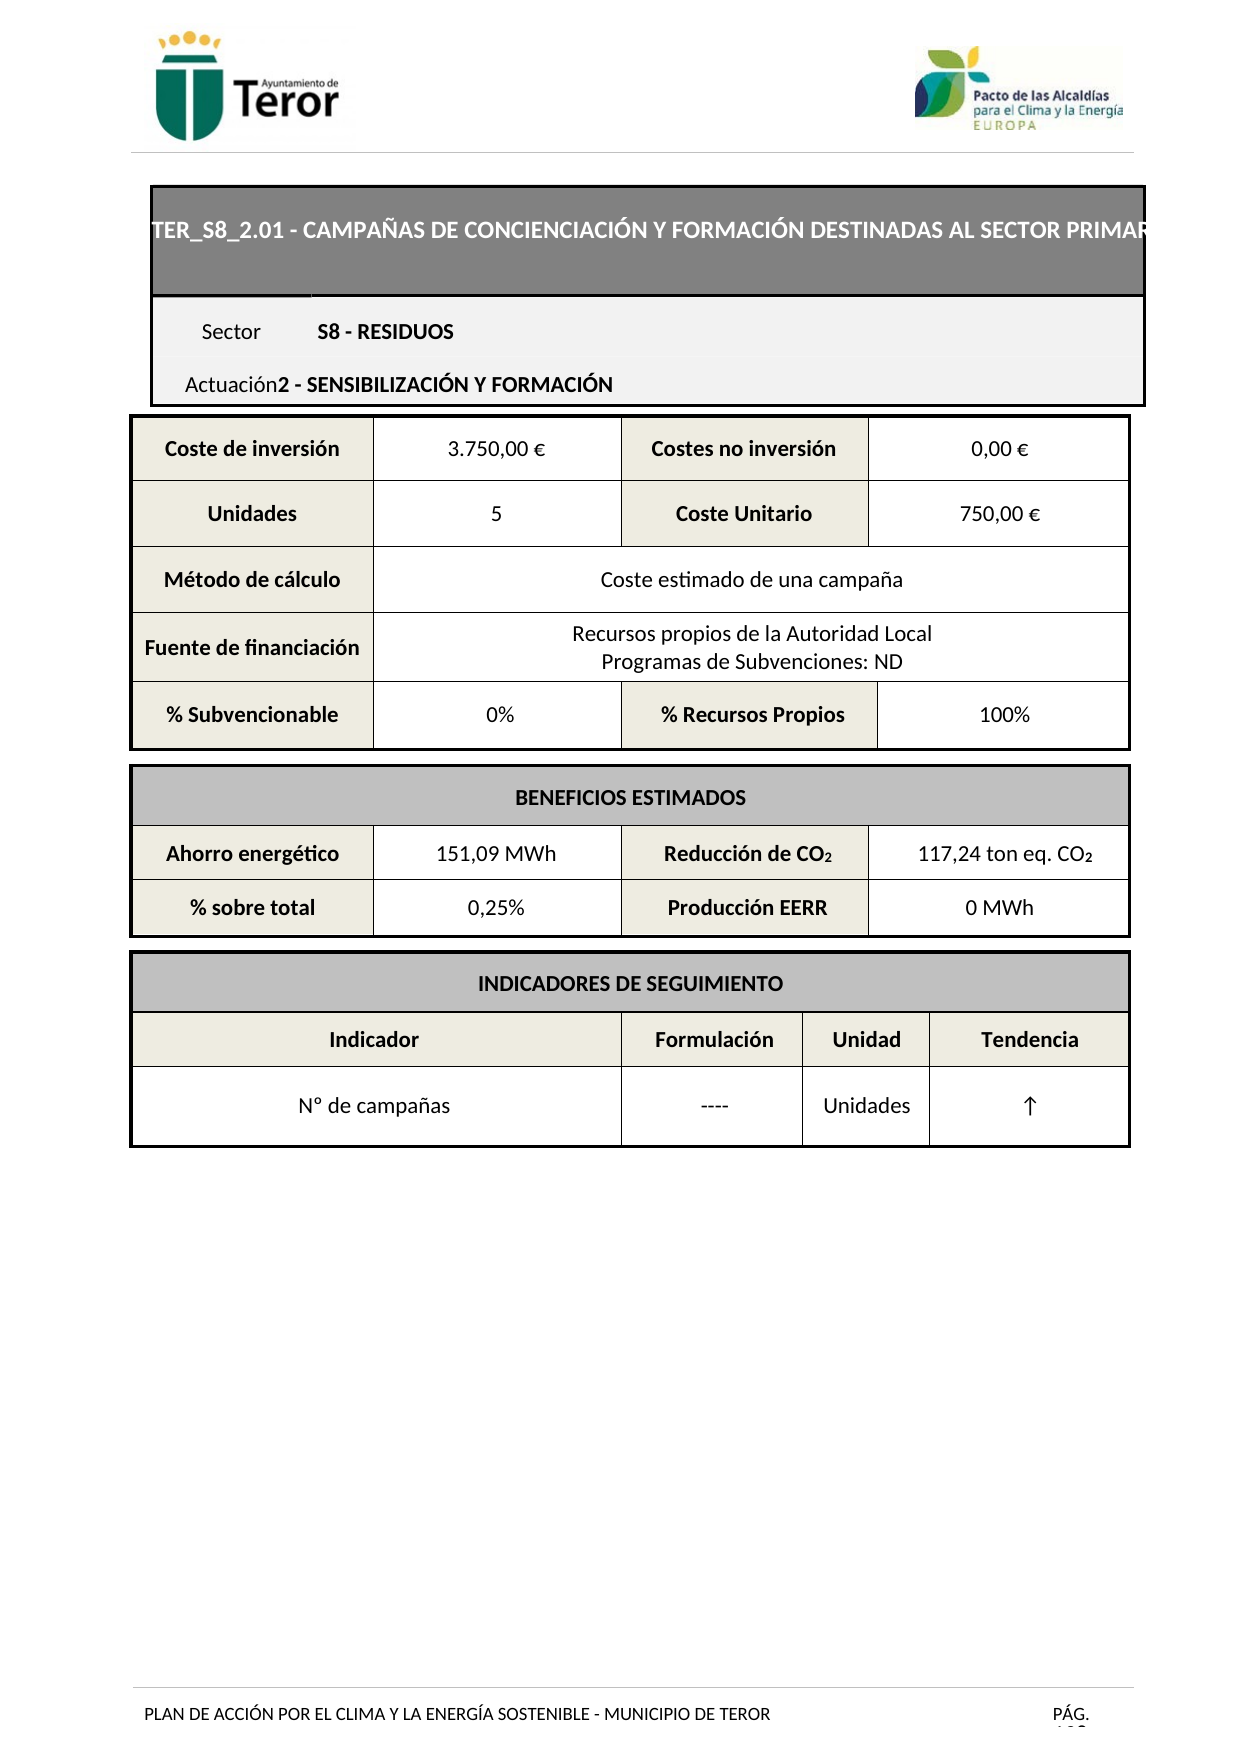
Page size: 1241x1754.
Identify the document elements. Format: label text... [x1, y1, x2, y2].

table_header 0,00 € [869, 418, 1128, 480]
table_cell Ahorro energético [133, 826, 373, 879]
table_cell Reducción de CO2 [622, 826, 868, 879]
table_cell % Subvencionable [133, 682, 373, 748]
table_cell Recursos propios de la Autoridad Local Programas de Subvenciones: ND [374, 613, 1128, 681]
table_cell 117,24 ton eq. CO2 [869, 826, 1128, 879]
table_cell Método de cálculo [133, 547, 373, 612]
table_cell Unidades [133, 481, 373, 546]
table_cell ---- [622, 1067, 802, 1145]
table_cell Unidad [803, 1013, 929, 1066]
table_cell 5 [374, 481, 621, 546]
table_cell ↑ [930, 1067, 1128, 1145]
picture [915, 46, 1123, 130]
table_cell Fuente de financiación [133, 613, 373, 681]
table_cell Tendencia [930, 1013, 1128, 1066]
table_cell Coste estimado de una campaña [374, 547, 1128, 612]
table_cell Formulación [622, 1013, 802, 1066]
table_cell Indicador [133, 1013, 621, 1066]
table_header Costes no inversión [622, 418, 868, 480]
table_cell Nº de campañas [133, 1067, 621, 1145]
table_cell 0% [374, 682, 621, 748]
table_header 3.750,00 € [374, 418, 621, 480]
table_cell 151,09 MWh [374, 826, 621, 879]
table_header Coste de inversión [133, 418, 373, 480]
table_cell % sobre total [133, 880, 373, 934]
table_cell Producción EERR [622, 880, 868, 934]
table_cell INDICADORES DE SEGUIMIENTO [133, 954, 1128, 1011]
table_cell 0 MWh [869, 880, 1128, 934]
table_cell [131, 751, 1129, 764]
table_cell Unidades [803, 1067, 929, 1145]
table_cell 100% [878, 682, 1128, 748]
table_cell % Recursos Propios [622, 682, 877, 748]
table_cell BENEFICIOS ESTIMADOS [133, 767, 1128, 825]
table_cell 750,00 € [869, 481, 1128, 546]
table_cell Coste Unitario [622, 481, 868, 546]
table_cell [131, 938, 1129, 950]
table_cell 0,25% [374, 880, 621, 934]
picture [144, 23, 356, 152]
